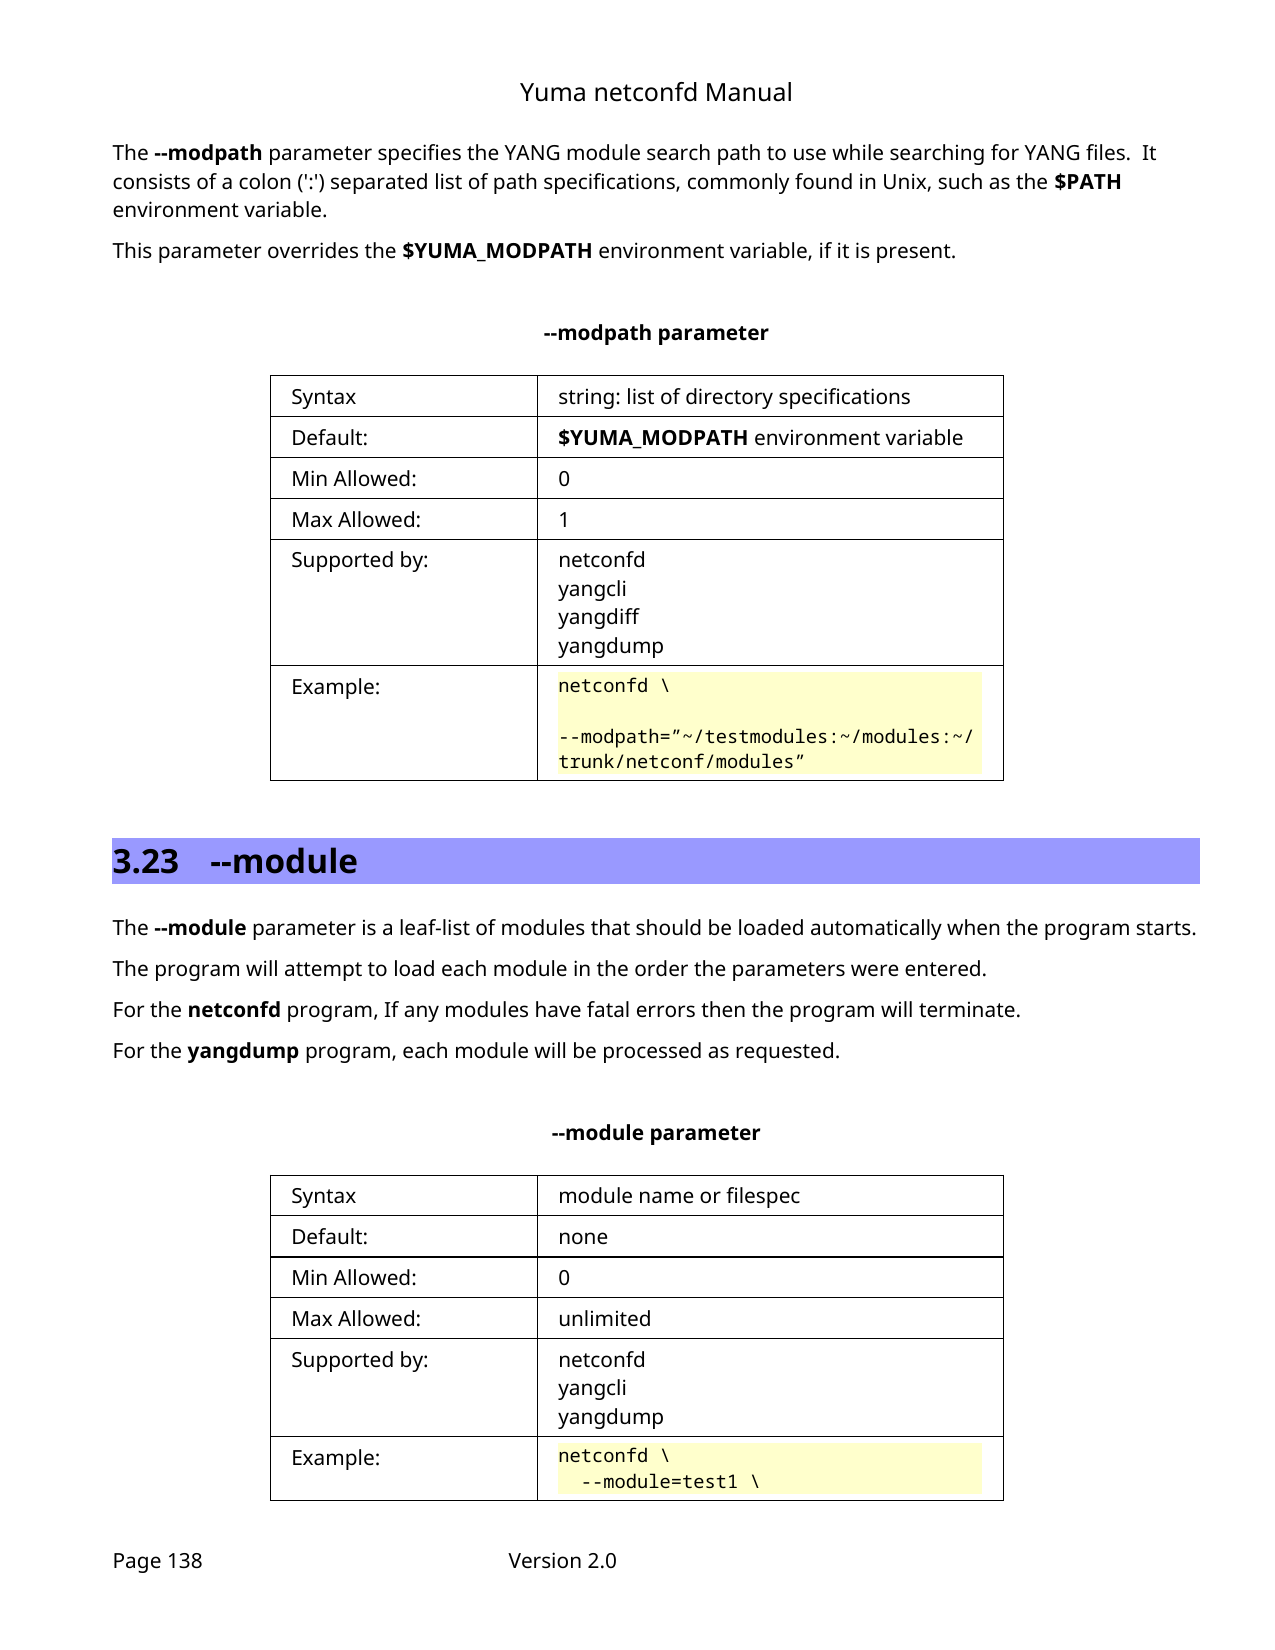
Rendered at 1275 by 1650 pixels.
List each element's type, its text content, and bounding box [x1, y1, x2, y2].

text For the yangdump program, each module will be processed as requested. [112, 1036, 1200, 1064]
text This parameter overrides the $YUMA_MODPATH environment variable, if it is present. [112, 236, 1200, 265]
table_header string: list of directory specifications [538, 376, 1003, 416]
table_cell 0 [538, 1258, 1003, 1297]
table_cell Default: [271, 417, 537, 457]
table_cell netconfd \ --modpath=”~/testmodules:~/modules:~/trunk/netconf/modules” [538, 666, 1003, 780]
table_cell 1 [538, 499, 1003, 539]
table_cell netconfd yangcli yangdiff yangdump [538, 540, 1003, 665]
table_cell Supported by: [271, 1339, 537, 1436]
table_cell netconfd \ --module=test1 \ [538, 1437, 1003, 1499]
table_cell Supported by: [271, 540, 537, 665]
table_cell Default: [271, 1216, 537, 1256]
table_cell Example: [271, 666, 537, 780]
table_cell Max Allowed: [271, 1298, 537, 1338]
table_header Syntax [271, 376, 537, 416]
text The --module parameter is a leaf-list of modules that should be loaded automatically when the program starts. [112, 913, 1200, 941]
table_header Syntax [271, 1176, 537, 1215]
table_cell unlimited [538, 1298, 1003, 1338]
table_cell netconfd yangcli yangdump [538, 1339, 1003, 1436]
text The --modpath parameter specifies the YANG module search path to use while searching for YANG files. It consists of a colon (':') separated list of path specifications, commonly found in Unix, such as the $PATH environment variable. [112, 138, 1200, 224]
text For the netconfd program, If any modules have fatal errors then the program will terminate. [112, 995, 1200, 1023]
table_cell Max Allowed: [271, 499, 537, 539]
table_cell 0 [538, 458, 1003, 498]
subtitle --module parameter [127, 1118, 1185, 1146]
text The program will attempt to load each module in the order the parameters were entered. [112, 954, 1200, 982]
subtitle --modpath parameter [127, 318, 1185, 347]
table_cell Min Allowed: [271, 1258, 537, 1297]
table_header module name or filespec [538, 1176, 1003, 1215]
subtitle --module [112, 838, 1200, 884]
table_cell $YUMA_MODPATH environment variable [538, 417, 1003, 457]
table_cell none [538, 1216, 1003, 1256]
table_cell Example: [271, 1437, 537, 1499]
table_cell Min Allowed: [271, 458, 537, 498]
